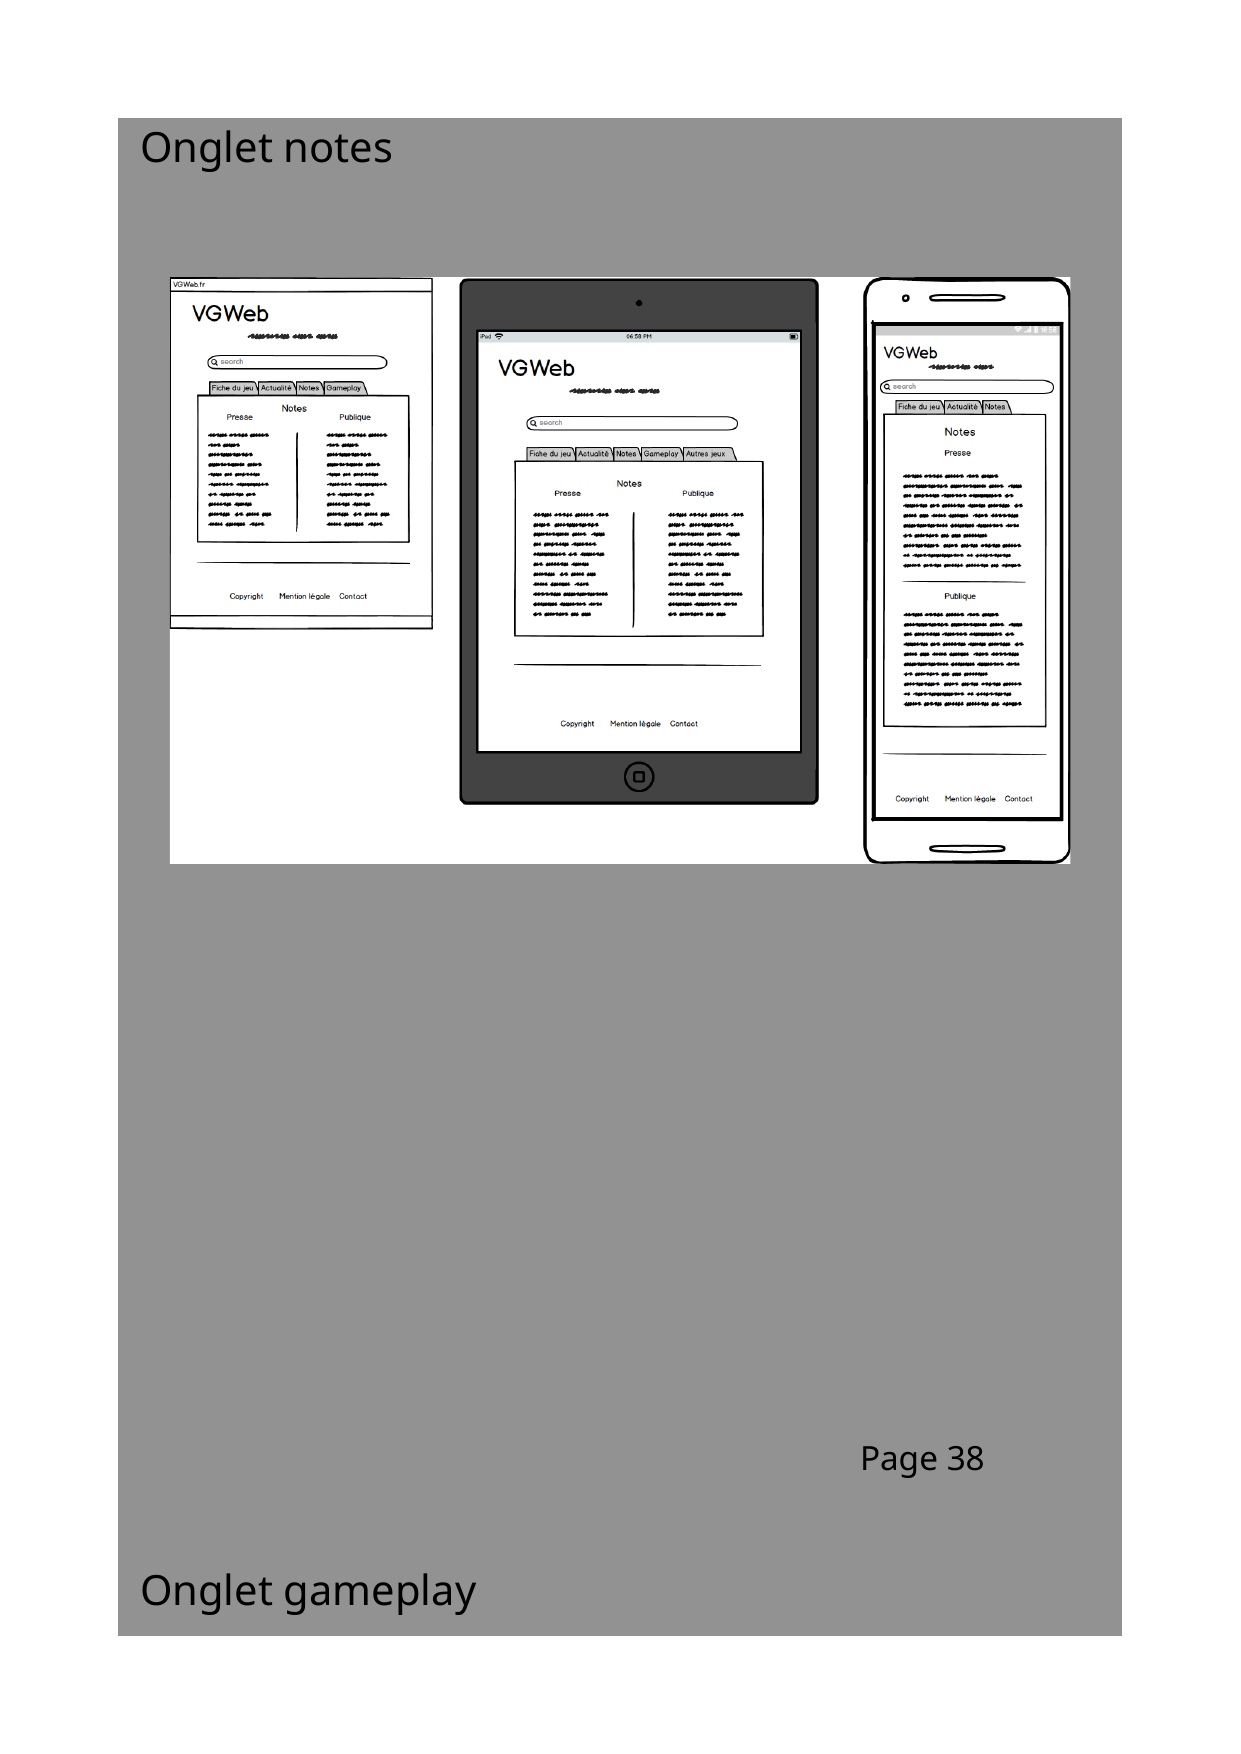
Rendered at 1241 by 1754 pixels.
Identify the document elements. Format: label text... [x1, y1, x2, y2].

text Onglet notes [118, 118, 1122, 175]
picture [169, 277, 1071, 864]
text Page 38 [118, 1430, 1122, 1481]
text Onglet gameplay [118, 1561, 1122, 1618]
